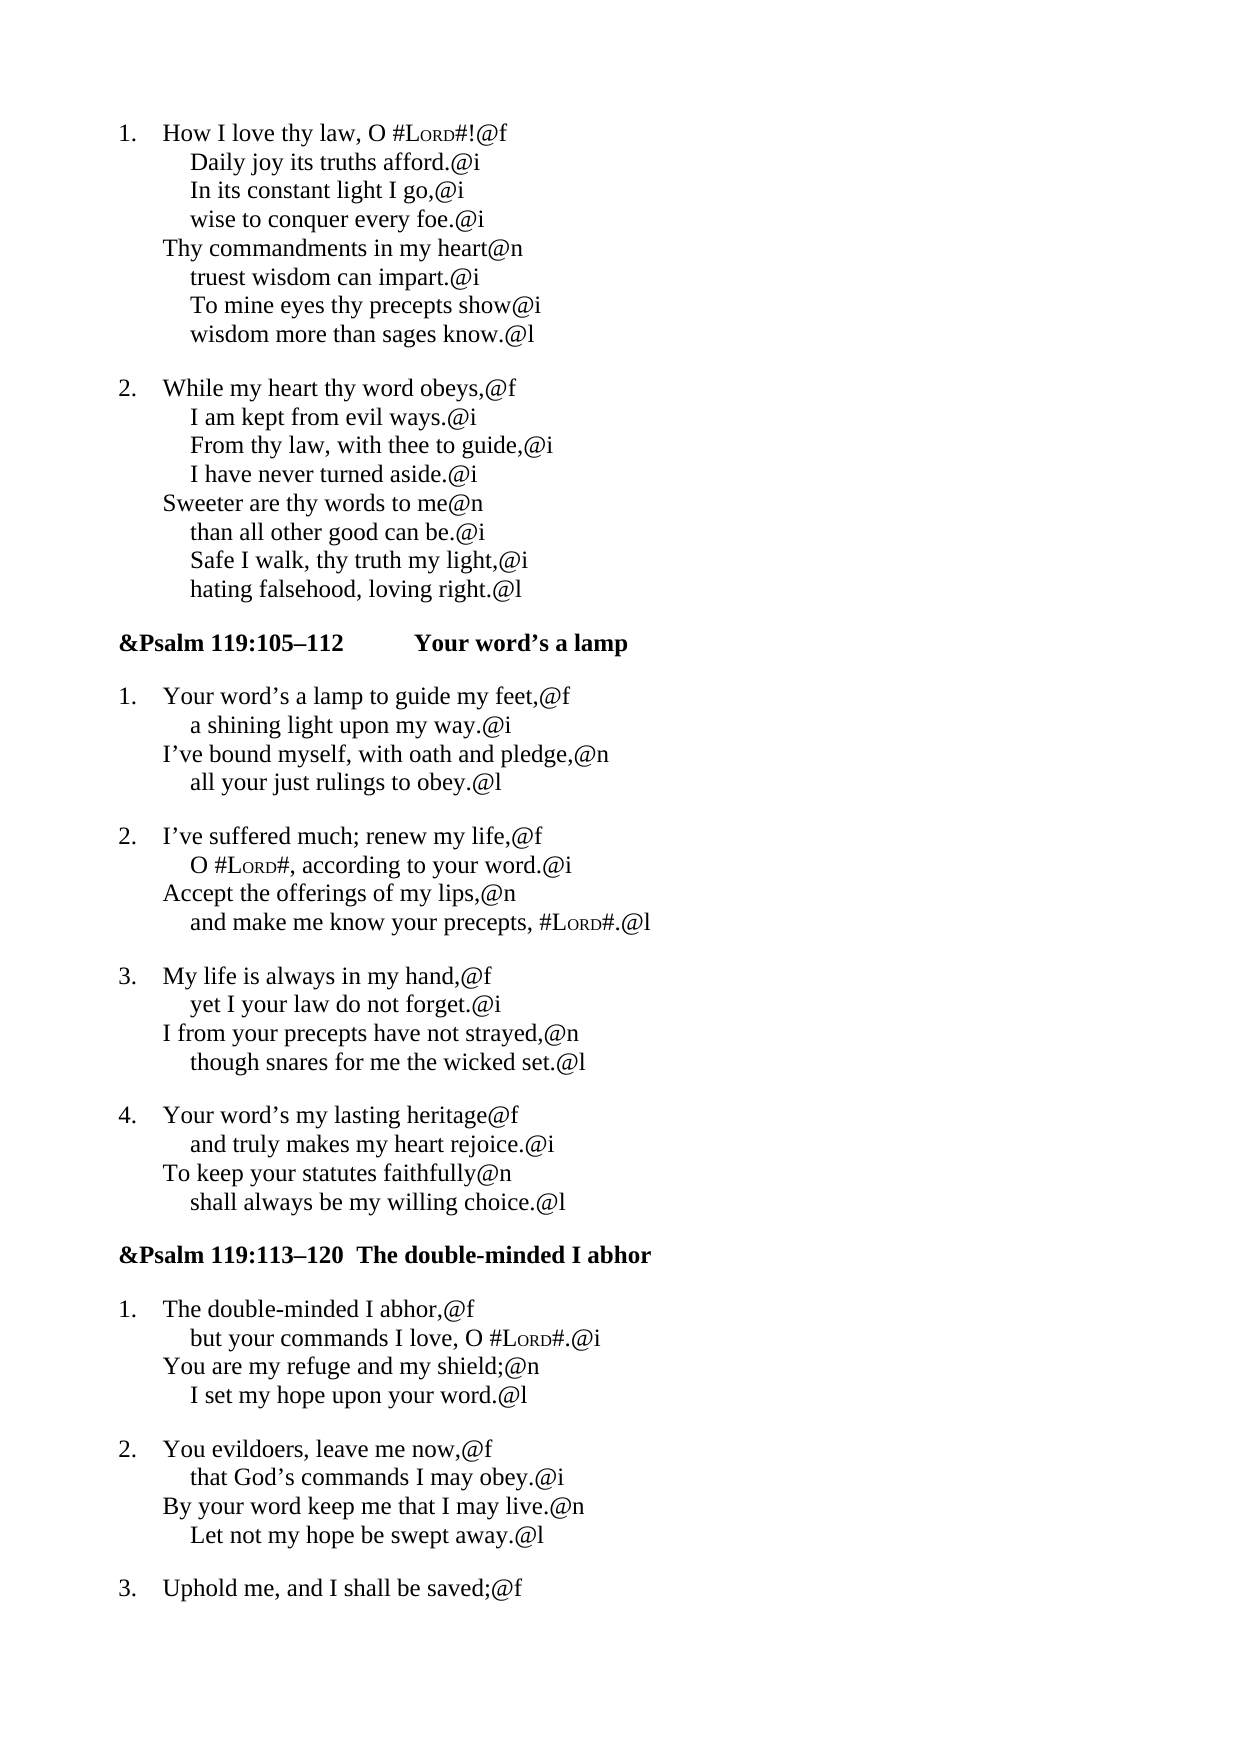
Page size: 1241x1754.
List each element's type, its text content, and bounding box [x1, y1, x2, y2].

text Sweeter are thy words to me@n [162, 488, 1122, 517]
text 3. My life is always in my hand,@f [118, 961, 1122, 989]
text I am kept from evil ways.@i [171, 402, 1122, 430]
text Safe I walk, thy truth my light,@i [171, 545, 1122, 574]
text hating falsehood, loving right.@l [171, 574, 1122, 603]
text From thy law, with thee to guide,@i [171, 430, 1122, 459]
text all your just rulings to obey.@l [171, 767, 1122, 796]
text Thy commandments in my heart@n [162, 233, 1122, 262]
text To keep your statutes faithfully@n [162, 1158, 1122, 1187]
text than all other good can be.@i [171, 517, 1122, 545]
text You are my refuge and my shield;@n [162, 1351, 1122, 1380]
text In its constant light I go,@i [171, 176, 1122, 204]
text 2. I’ve suffered much; renew my life,@f [118, 821, 1122, 850]
text I have never turned aside.@i [171, 459, 1122, 488]
text I from your precepts have not strayed,@n [162, 1018, 1122, 1047]
text 1. Your word’s a lamp to guide my feet,@f [118, 681, 1122, 710]
text 4. Your word’s my lasting heritage@f [118, 1101, 1122, 1129]
text O #Lord#, according to your word.@i [171, 850, 1122, 878]
text 2. You evildoers, leave me now,@f [118, 1434, 1122, 1462]
text Accept the offerings of my lips,@n [162, 878, 1122, 907]
text Let not my hope be swept away.@l [171, 1520, 1122, 1549]
text shall always be my willing choice.@l [171, 1187, 1122, 1216]
text wisdom more than sages know.@l [171, 319, 1122, 348]
text 1. How I love thy law, O #Lord#!@f [118, 118, 1122, 147]
text that God’s commands I may obey.@i [171, 1462, 1122, 1491]
subtitle &Psalm 119:105–112 Your word’s a lamp [118, 628, 1122, 656]
text and truly makes my heart rejoice.@i [171, 1129, 1122, 1158]
text wise to conquer every foe.@i [171, 204, 1122, 233]
text but your commands I love, O #Lord#.@i [171, 1323, 1122, 1351]
text Daily joy its truths afford.@i [171, 147, 1122, 176]
text 2. While my heart thy word obeys,@f [118, 373, 1122, 402]
text though snares for me the wicked set.@l [171, 1047, 1122, 1076]
text and make me know your precepts, #Lord#.@l [171, 907, 1122, 936]
text truest wisdom can impart.@i [171, 262, 1122, 291]
text 3. Uphold me, and I shall be saved;@f [118, 1573, 1122, 1602]
text By your word keep me that I may live.@n [162, 1491, 1122, 1520]
text I set my hope upon your word.@l [171, 1380, 1122, 1409]
text 1. The double-minded I abhor,@f [118, 1294, 1122, 1323]
text yet I your law do not forget.@i [171, 989, 1122, 1018]
text To mine eyes thy precepts show@i [171, 291, 1122, 319]
text I’ve bound myself, with oath and pledge,@n [162, 739, 1122, 767]
subtitle &Psalm 119:113–120 The double-minded I abhor [118, 1240, 1122, 1269]
text a shining light upon my way.@i [171, 710, 1122, 739]
